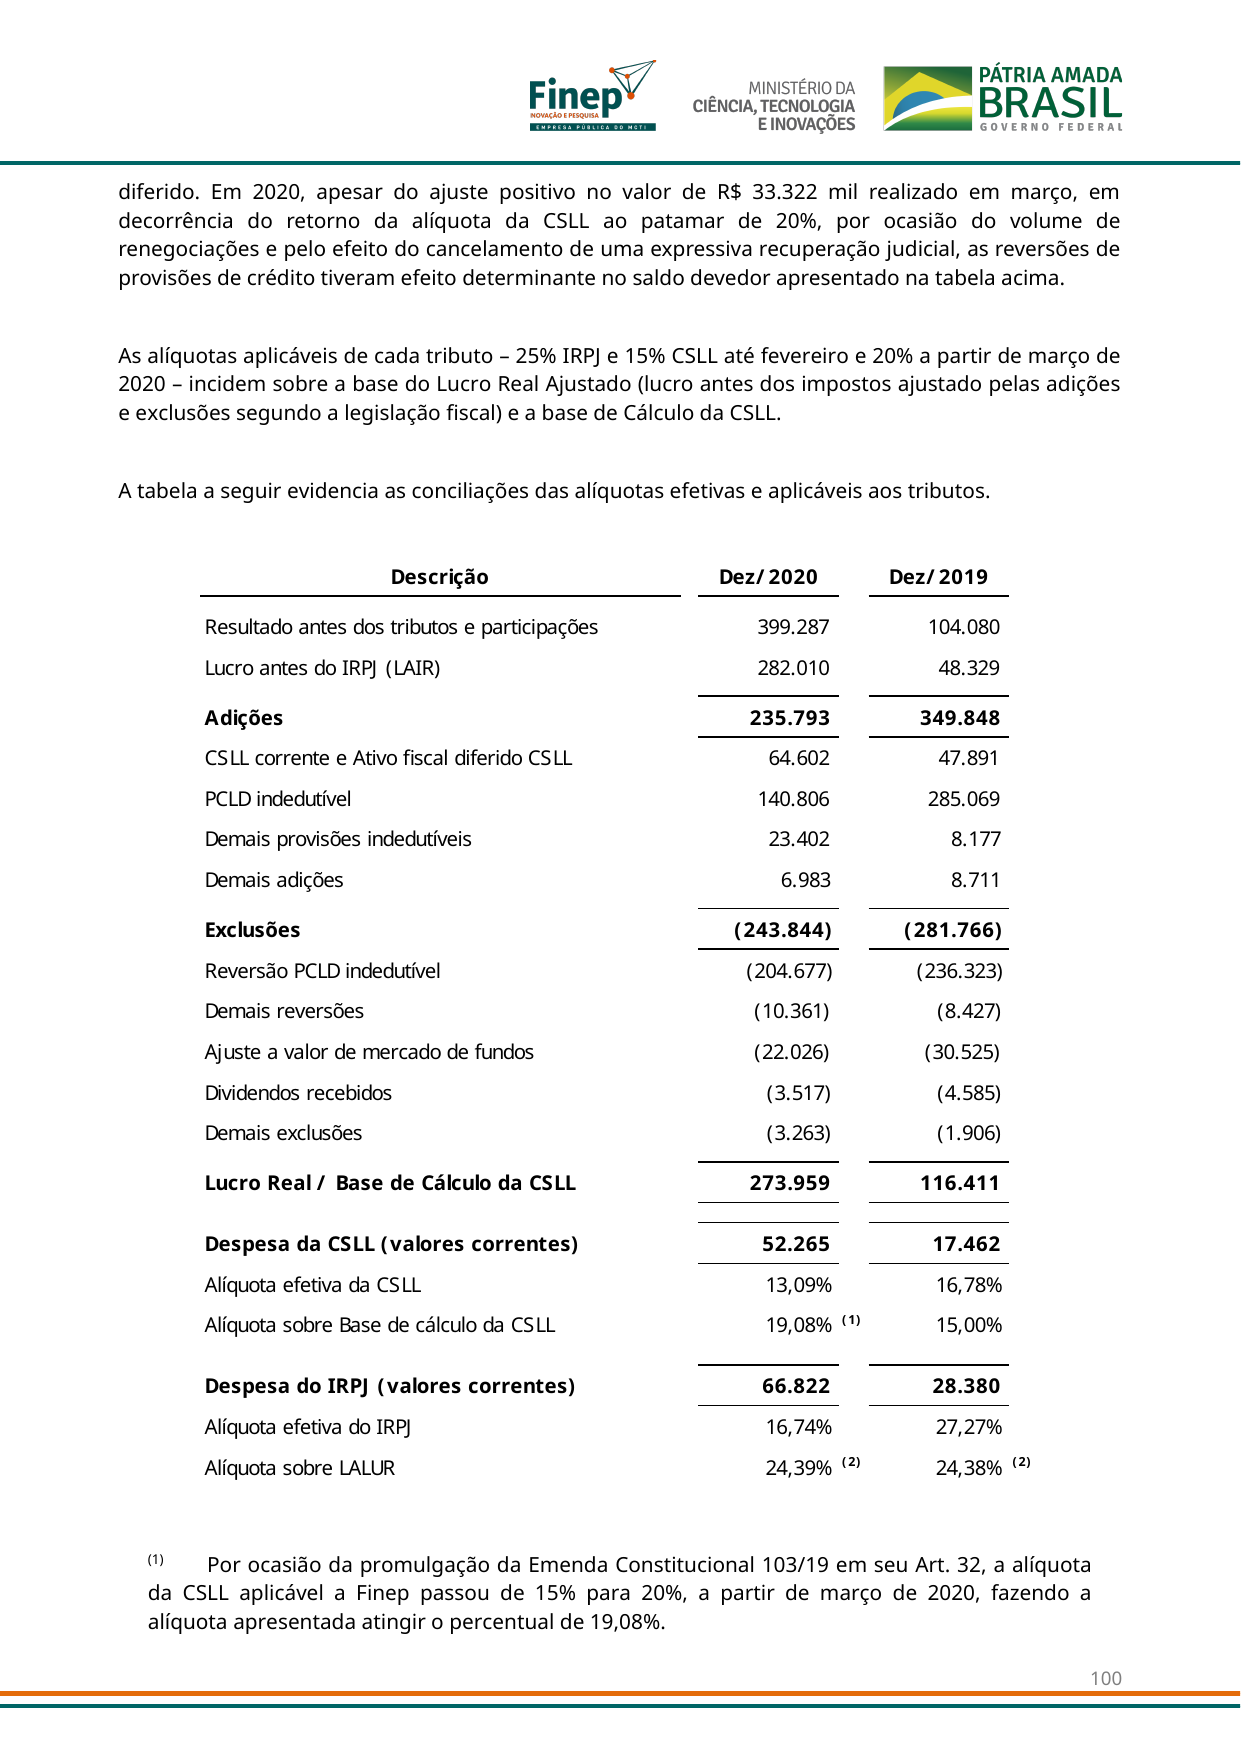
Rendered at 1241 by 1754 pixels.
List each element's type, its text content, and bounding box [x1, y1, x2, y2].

text diferido. Em 2020, apesar do ajuste positivo no valor de R$ 33.322 mil realizado em março, em decorrência do retorno da alíquota da CSLL ao patamar de 20%, por ocasião do volume de renegociações e pelo efeito do cancelamento de uma expressiva recuperação judicial, as reversões de provisões de crédito tiveram efeito determinante no saldo devedor apresentado na tabela acima. [118, 177, 1122, 291]
text As alíquotas aplicáveis de cada tributo – 25% IRPJ e 15% CSLL até fevereiro e 20% a partir de março de 2020 – incidem sobre a base do Lucro Real Ajustado (lucro antes dos impostos ajustado pelas adições e exclusões segundo a legislação fiscal) e a base de Cálculo da CSLL. [118, 341, 1122, 426]
picture [530, 60, 1123, 134]
text A tabela a seguir evidencia as conciliações das alíquotas efetivas e aplicáveis aos tributos. [118, 476, 1122, 505]
text (1) Por ocasião da promulgação da Emenda Constitucional 103/19 em seu Art. 32, a alíquota da CSLL aplicável a Finep passou de 15% para 20%, a partir de março de 2020, fazendo a alíquota apresentada atingir o percentual de 19,08%. [148, 1550, 1093, 1635]
